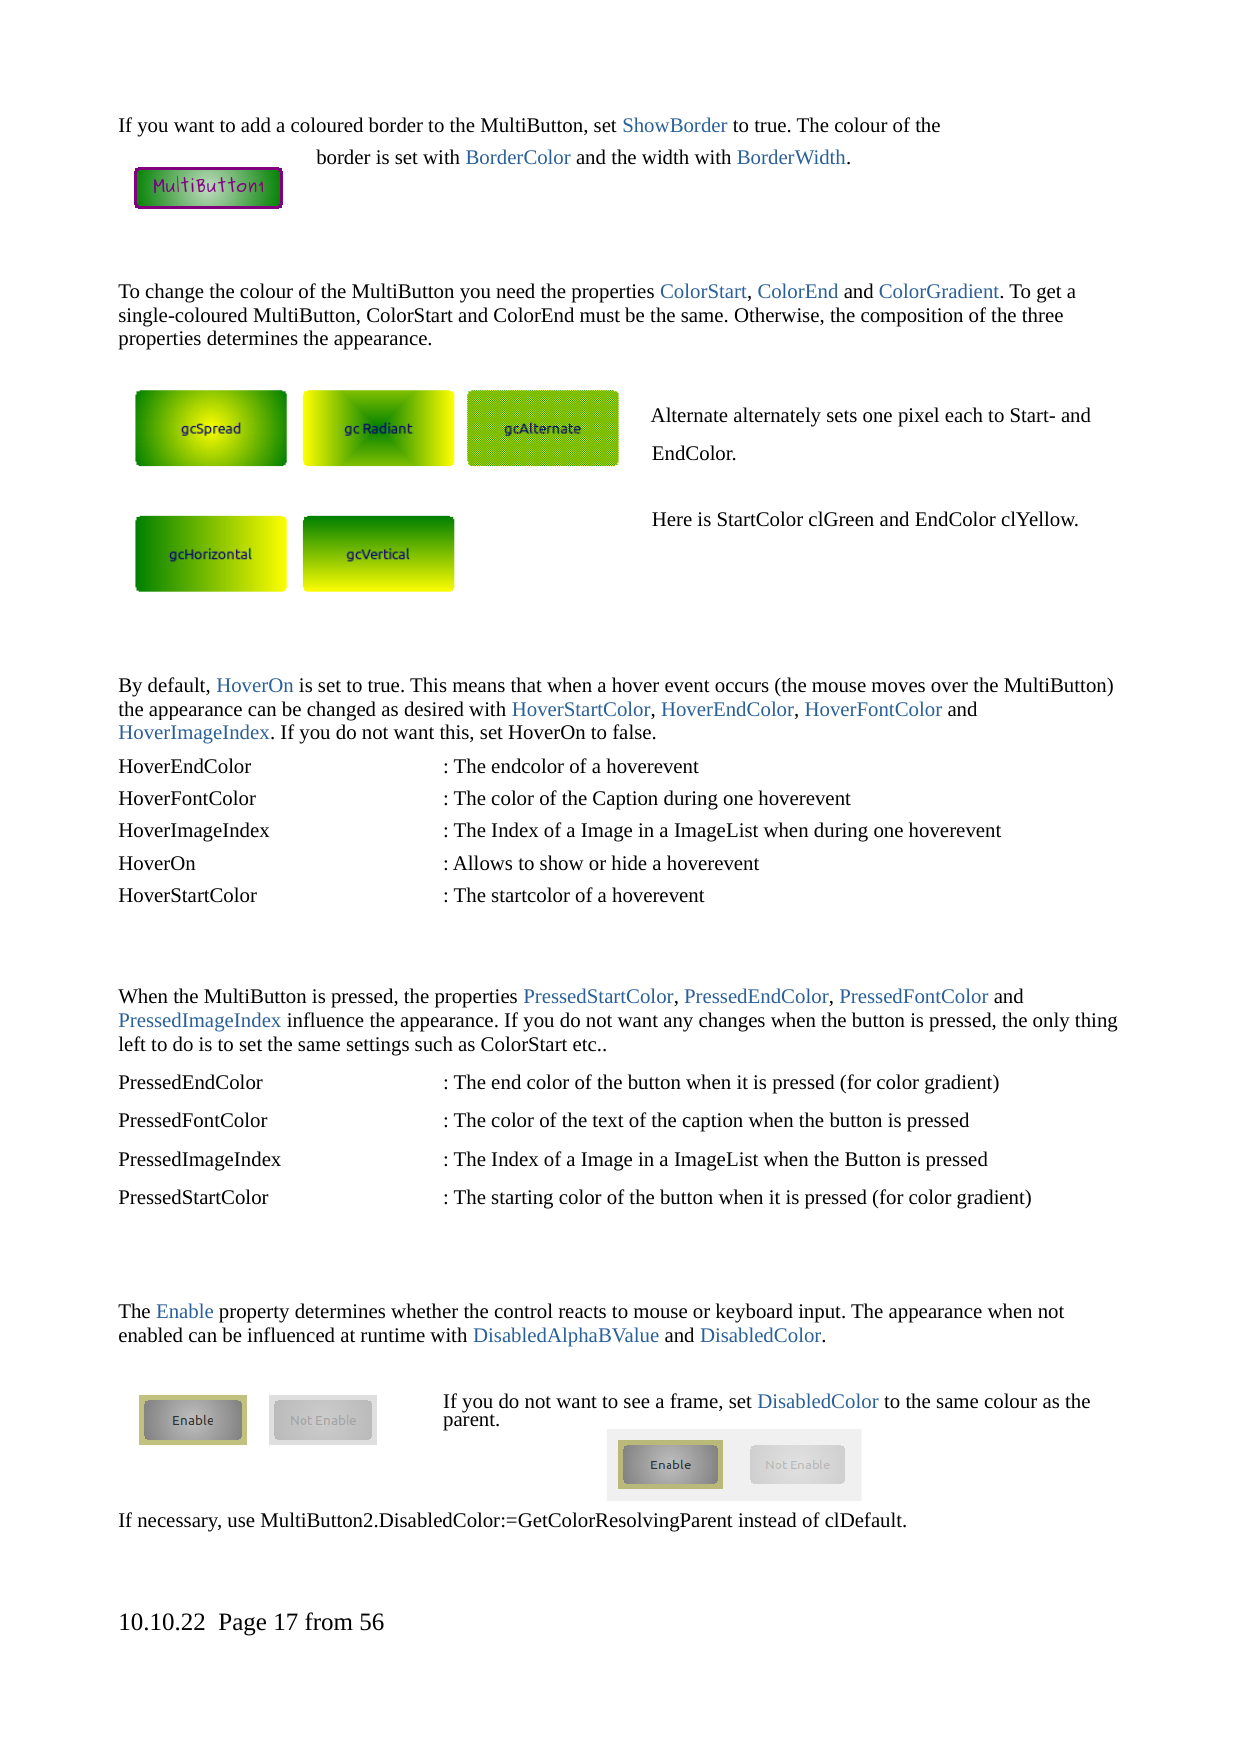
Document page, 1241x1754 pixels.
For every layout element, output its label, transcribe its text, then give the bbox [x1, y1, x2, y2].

picture [116, 375, 637, 608]
text PressedEndColor : The end color of the button when it is pressed (for color gradient) [118, 1071, 1122, 1094]
text When the MultiButton is pressed, the properties PressedStartColor, PressedEndColor, PressedFontColor and PressedImageIndex influence the appearance. If you do not want any changes when the button is pressed, the only thing left to do is to set the same settings such as ColorStart etc.. [118, 985, 1122, 1056]
text PressedImageIndex : The Index of a Image in a ImageList when the Button is pressed [118, 1147, 1122, 1171]
text border is set with BorderColor and the width with BorderWidth. [118, 150, 1122, 168]
text EndColor. [637, 442, 1122, 465]
picture [122, 1374, 394, 1460]
text To change the colour of the MultiButton you need the properties ColorStart, ColorEnd and ColorGradient. To get a single-coloured MultiButton, ColorStart and ColorEnd must be the same. Otherwise, the composition of the three properties determines the appearance. [118, 279, 1122, 351]
text By default, HoverOn is set to true. This means that when a hover event occurs (the mouse moves over the MultiButton) the appearance can be changed as desired with HoverStartColor, HoverEndColor, HoverFontColor and HoverImageIndex. If you do not want this, set HoverOn to false. [118, 673, 1122, 744]
text HoverFontColor : The color of the Caption during one hoverevent [118, 791, 1122, 809]
text PressedStartColor : The starting color of the button when it is pressed (for color gradient) [118, 1185, 1122, 1209]
text HoverOn : Allows to show or hide a hoverevent [118, 856, 1122, 874]
text HoverImageIndex : The Index of a Image in a ImageList when during one hoverevent [118, 824, 1122, 841]
text The Enable property determines whether the control reacts to mouse or keyboard input. The appearance when not enabled can be influenced at runtime with DisabledAlphaBValue and DisabledColor. [118, 1300, 1122, 1347]
text HoverStartColor : The startcolor of a hoverevent [118, 888, 1122, 906]
picture [606, 1429, 862, 1501]
text If you want to add a coloured border to the MultiButton, set ShowBorder to true. The colour of the [118, 118, 1122, 136]
text HoverEndColor : The endcolor of a hoverevent [118, 759, 1122, 777]
picture [119, 153, 296, 226]
text If necessary, use MultiButton2.DisabledColor:=GetColorResolvingParent instead of clDefault. [118, 1509, 1122, 1532]
text Here is StartColor clGreen and EndColor clYellow. [637, 512, 1122, 530]
text PressedFontColor : The color of the text of the caption when the button is pressed [118, 1109, 1122, 1132]
text If you do not want to see a frame, set DisabledColor to the same colour as the parent. [394, 1394, 1122, 1429]
text Alternate alternately sets one pixel each to Start- and [637, 403, 1122, 427]
